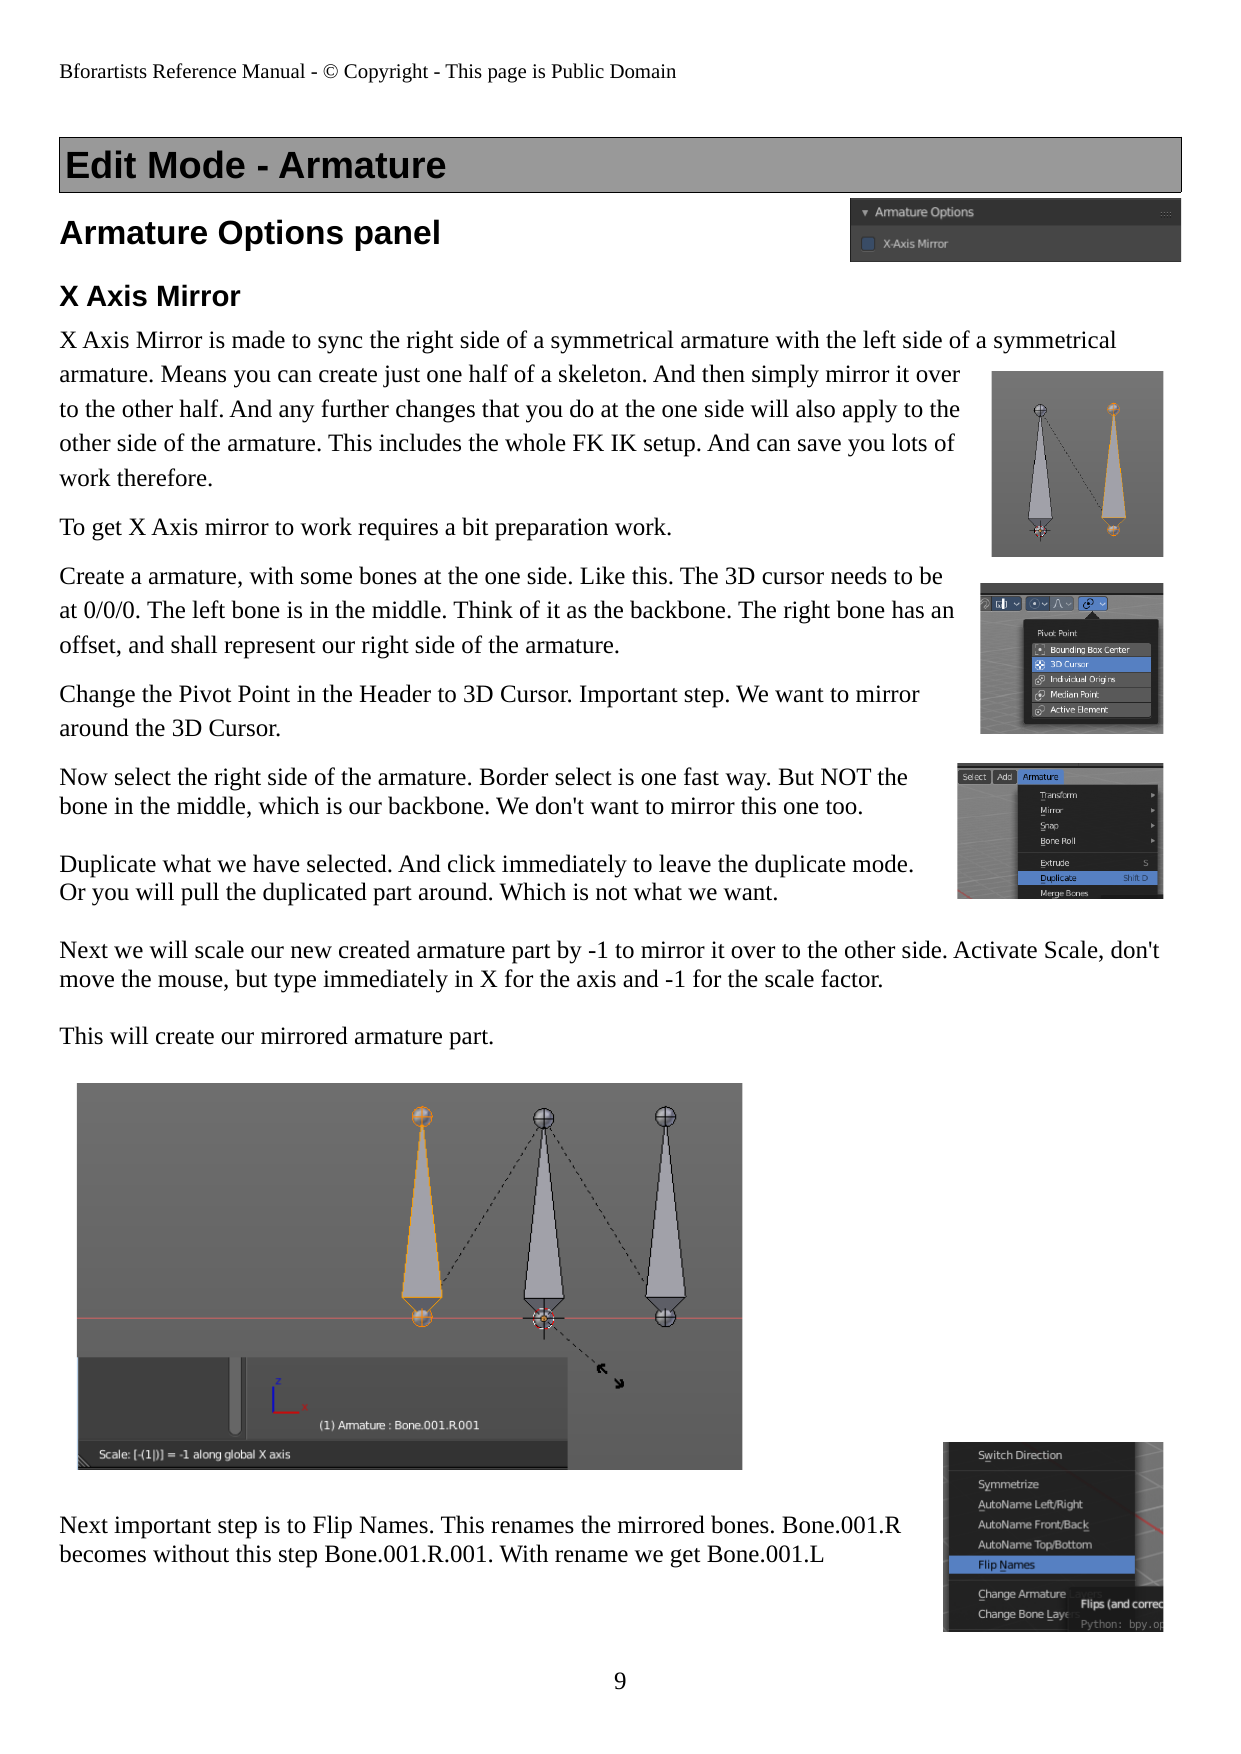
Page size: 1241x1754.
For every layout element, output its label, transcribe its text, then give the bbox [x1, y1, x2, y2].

picture [980, 583, 1164, 734]
picture [76, 1083, 743, 1470]
text Now select the right side of the armature. Border select is one fast way. But NOT the bone in the middle, which is our backbone. We don't want to mirror this one too. [59, 762, 1181, 820]
picture [850, 198, 1182, 262]
table_header Edit Mode - Armature [60, 138, 1181, 192]
text To get X Axis mirror to work requires a bit preparation work. [59, 512, 991, 541]
picture [943, 1442, 1164, 1632]
picture [991, 371, 1164, 557]
text Next we will scale our new created armature part by -1 to mirror it over to the other side. Activate Scale, don't move the mouse, but type immediately in X for the axis and -1 for the scale factor. [59, 935, 1181, 992]
picture [957, 763, 1164, 899]
text Duplicate what we have selected. And click immediately to leave the duplicate mode. Or you will pull the duplicated part around. Which is not what we want. [59, 849, 1181, 906]
subtitle X Axis Mirror [59, 278, 1181, 312]
text Create a armature, with some bones at the one side. Like this. The 3D cursor needs to be at 0/0/0. The left bone is in the middle. Think of it as the backbone. The right bone has an offset, and shall represent our right side of the armature. [59, 561, 1181, 658]
text X Axis Mirror is made to sync the right side of a symmetrical armature with the left side of a symmetrical armature. Means you can create just one half of a skeleton. And then simply mirror it over to the other half. And any further changes that you do at the one side will also apply to the other side of the armature. This includes the whole FK IK setup. And can save you lots of work therefore. [59, 325, 1181, 491]
text Change the Pivot Point in the Header to 3D Cursor. Important step. We want to mirror around the 3D Cursor. [59, 679, 1181, 742]
text This will create our mirrored armature part. [59, 1021, 1181, 1050]
text Next important step is to Flip Names. This renames the mirrored bones. Bone.001.R becomes without this step Bone.001.R.001. With rename we get Bone.001.L [59, 1510, 943, 1567]
subtitle Armature Options panel [59, 213, 850, 251]
